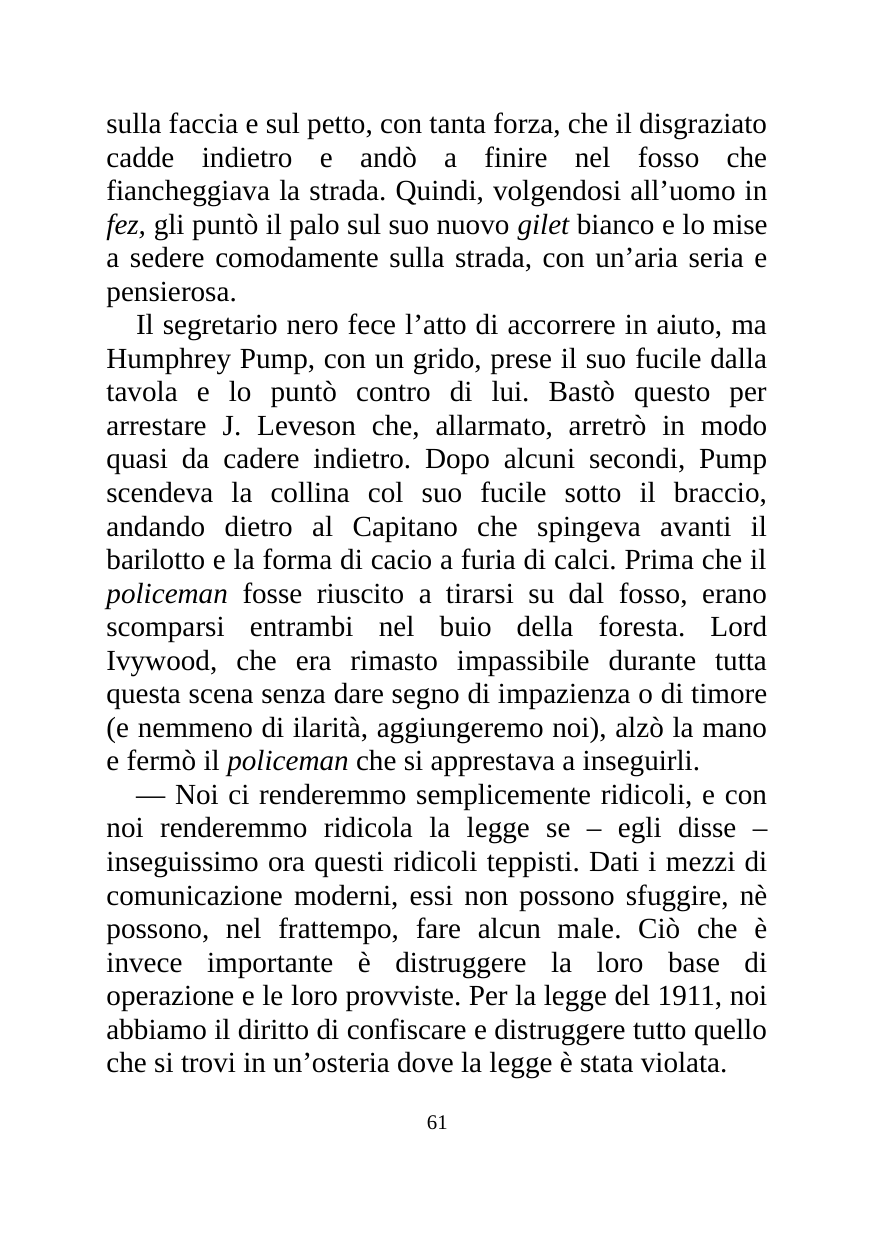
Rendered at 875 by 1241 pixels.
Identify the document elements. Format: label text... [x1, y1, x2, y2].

text — Noi ci renderemmo semplicemente ridicoli, e con noi renderemmo ridicola la legge se – egli disse – inseguissimo ora questi ridicoli teppisti. Dati i mezzi di comunicazione moderni, essi non possono sfuggire, nè possono, nel frattempo, fare alcun male. Ciò che è invece importante è distruggere la loro base di operazione e le loro provviste. Per la legge del 1911, noi abbiamo il diritto di confiscare e distruggere tutto quello che si trovi in un’osteria dove la legge è stata violata. [106, 777, 768, 1079]
text sulla faccia e sul petto, con tanta forza, che il disgraziato cadde indietro e andò a finire nel fosso che fiancheggiava la strada. Quindi, volgendosi all’uomo in fez, gli puntò il palo sul suo nuovo gilet bianco e lo mise a sedere comodamente sulla strada, con un’aria seria e pensierosa. [106, 106, 768, 307]
text Il segretario nero fece l’atto di accorrere in aiuto, ma Humphrey Pump, con un grido, prese il suo fucile dalla tavola e lo puntò contro di lui. Bastò questo per arrestare J. Leveson che, allarmato, arretrò in modo quasi da cadere indietro. Dopo alcuni secondi, Pump scendeva la collina col suo fucile sotto il braccio, andando dietro al Capitano che spingeva avanti il barilotto e la forma di cacio a furia di calci. Prima che il policeman fosse riuscito a tirarsi su dal fosso, erano scomparsi entrambi nel buio della foresta. Lord Ivywood, che era rimasto impassibile durante tutta questa scena senza dare segno di impazienza o di timore (e nemmeno di ilarità, aggiungeremo noi), alzò la mano e fermò il policeman che si apprestava a inseguirli. [106, 307, 768, 777]
